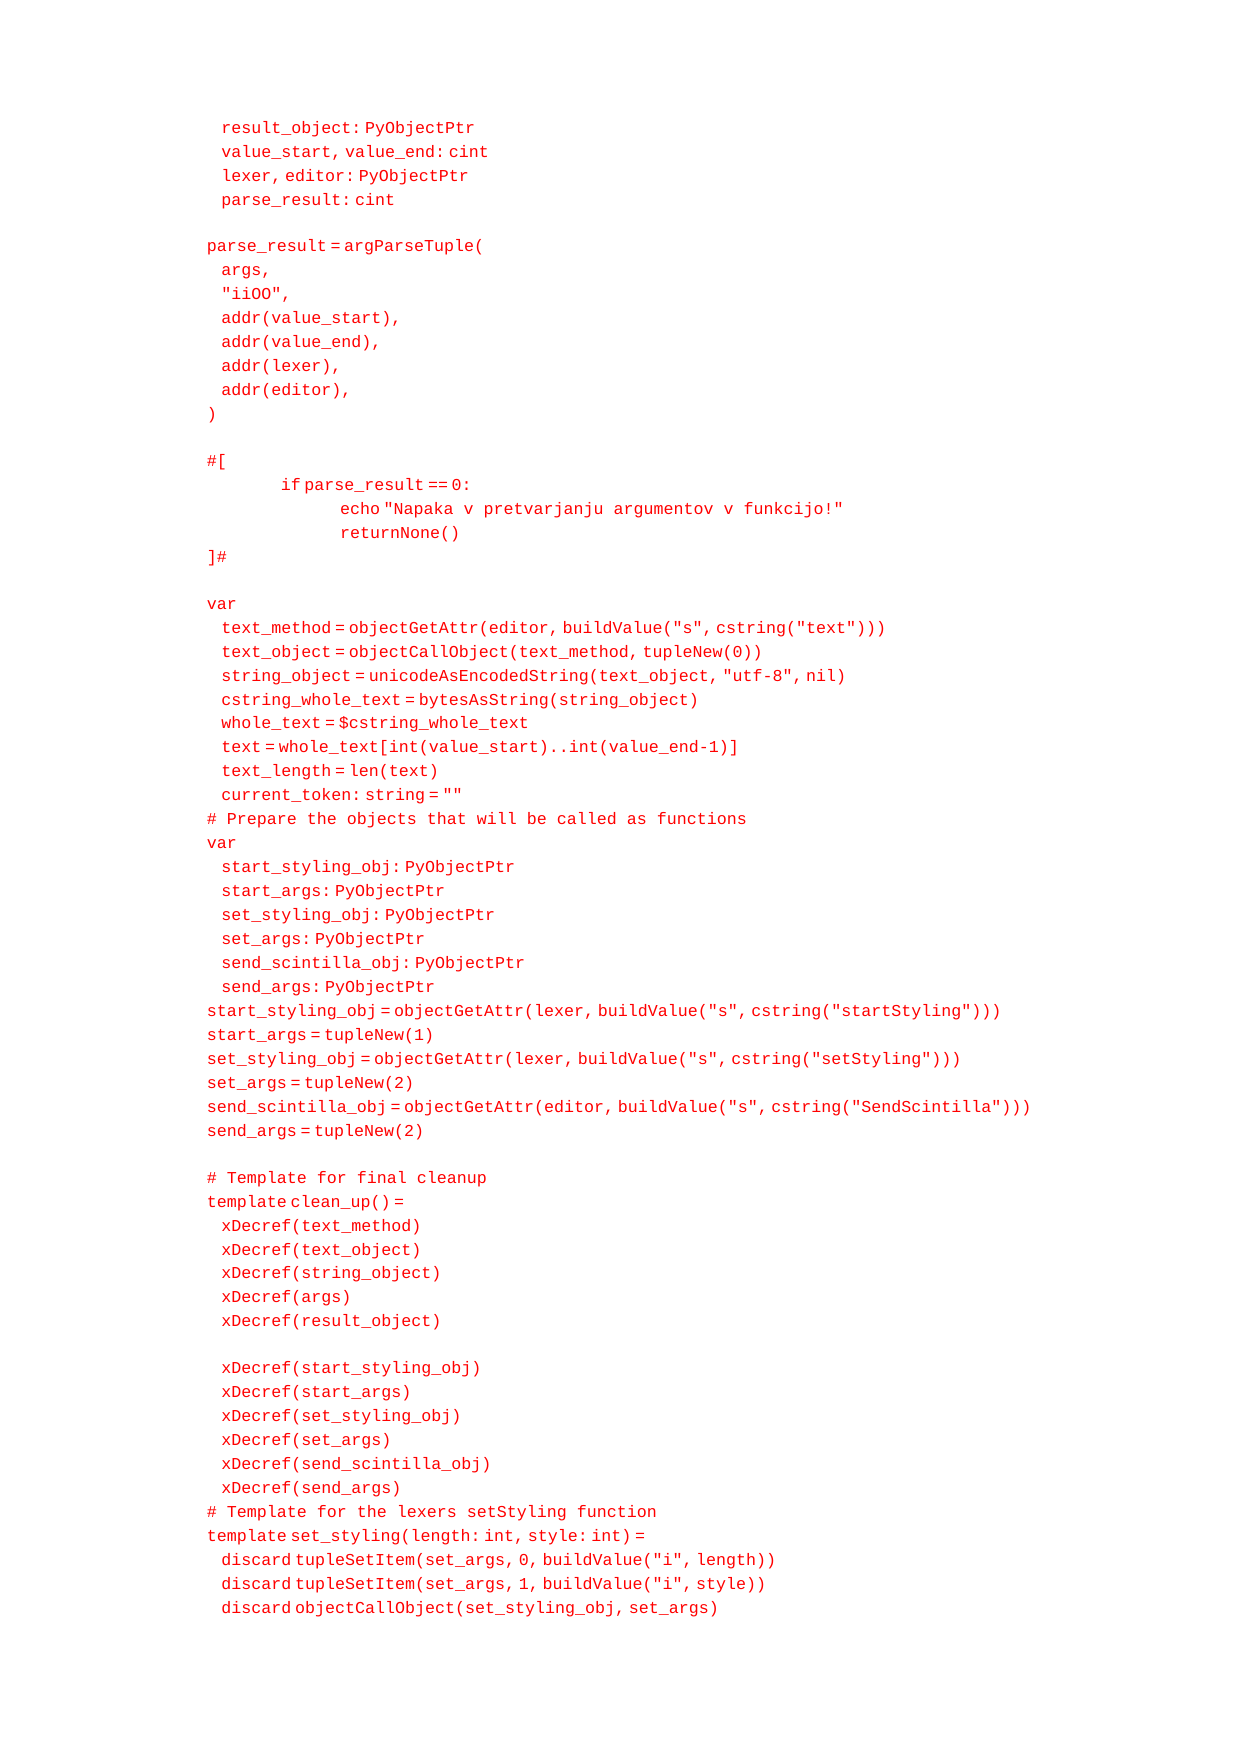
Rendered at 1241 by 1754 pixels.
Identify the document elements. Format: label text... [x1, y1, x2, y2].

text var [192, 594, 1122, 614]
text text_method = objectGetAttr(editor, buildValue("s", cstring("text"))) [192, 618, 1122, 638]
text xDecref(set_styling_obj) [192, 1407, 1122, 1427]
text start_styling_obj: PyObjectPtr [192, 858, 1122, 878]
text var [192, 834, 1122, 854]
text start_styling_obj = objectGetAttr(lexer, buildValue("s", cstring("startStyling"))) [192, 1001, 1122, 1021]
text start_args = tupleNew(1) [192, 1025, 1122, 1045]
text xDecref(send_scintilla_obj) [192, 1454, 1122, 1474]
text send_scintilla_obj = objectGetAttr(editor, buildValue("s", cstring("SendScintilla"))) [192, 1097, 1122, 1117]
text xDecref(send_args) [192, 1478, 1122, 1498]
text xDecref(text_method) [192, 1216, 1122, 1236]
text #[ [192, 451, 1122, 471]
text ) [192, 404, 1122, 424]
text xDecref(string_object) [192, 1264, 1122, 1284]
text # Template for final cleanup [192, 1168, 1122, 1188]
text whole_text = $cstring_whole_text [192, 714, 1122, 734]
text send_args = tupleNew(2) [192, 1121, 1122, 1141]
text addr(value_end), [192, 333, 1122, 353]
text xDecref(start_styling_obj) [192, 1359, 1122, 1379]
text start_args: PyObjectPtr [192, 882, 1122, 902]
text addr(value_start), [192, 309, 1122, 329]
text result_object: PyObjectPtr [192, 118, 1122, 138]
text string_object = unicodeAsEncodedString(text_object, "utf-8", nil) [192, 666, 1122, 686]
text # Template for the lexers setStyling function [192, 1502, 1122, 1522]
text parse_result = argParseTuple( [192, 237, 1122, 257]
text send_args: PyObjectPtr [192, 977, 1122, 997]
text xDecref(set_args) [192, 1431, 1122, 1451]
text # Prepare the objects that will be called as functions [192, 810, 1122, 830]
text xDecref(args) [192, 1288, 1122, 1308]
text template clean_up() = [192, 1192, 1122, 1212]
text discard tupleSetItem(set_args, 0, buildValue("i", length)) [192, 1550, 1122, 1570]
text cstring_whole_text = bytesAsString(string_object) [192, 690, 1122, 710]
text parse_result: cint [192, 190, 1122, 210]
text returnNone() [192, 523, 1122, 543]
text xDecref(result_object) [192, 1312, 1122, 1332]
text discard tupleSetItem(set_args, 1, buildValue("i", style)) [192, 1574, 1122, 1594]
text text_length = len(text) [192, 762, 1122, 782]
text ]# [192, 547, 1122, 567]
text discard objectCallObject(set_styling_obj, set_args) [192, 1598, 1122, 1618]
text xDecref(text_object) [192, 1240, 1122, 1260]
text text = whole_text[int(value_start)..int(value_end-1)] [192, 738, 1122, 758]
text xDecref(start_args) [192, 1383, 1122, 1403]
text current_token: string = "" [192, 786, 1122, 806]
text echo "Napaka v pretvarjanju argumentov v funkcijo!" [192, 499, 1122, 519]
text text_object = objectCallObject(text_method, tupleNew(0)) [192, 642, 1122, 662]
text set_args = tupleNew(2) [192, 1073, 1122, 1093]
text set_styling_obj: PyObjectPtr [192, 906, 1122, 926]
text addr(editor), [192, 381, 1122, 401]
text args, [192, 261, 1122, 281]
text value_start, value_end: cint [192, 142, 1122, 162]
text set_args: PyObjectPtr [192, 929, 1122, 949]
text template set_styling(length: int, style: int) = [192, 1526, 1122, 1546]
text if parse_result == 0: [192, 475, 1122, 495]
text addr(lexer), [192, 357, 1122, 377]
text lexer, editor: PyObjectPtr [192, 166, 1122, 186]
text send_scintilla_obj: PyObjectPtr [192, 953, 1122, 973]
text "iiOO", [192, 285, 1122, 305]
text set_styling_obj = objectGetAttr(lexer, buildValue("s", cstring("setStyling"))) [192, 1049, 1122, 1069]
